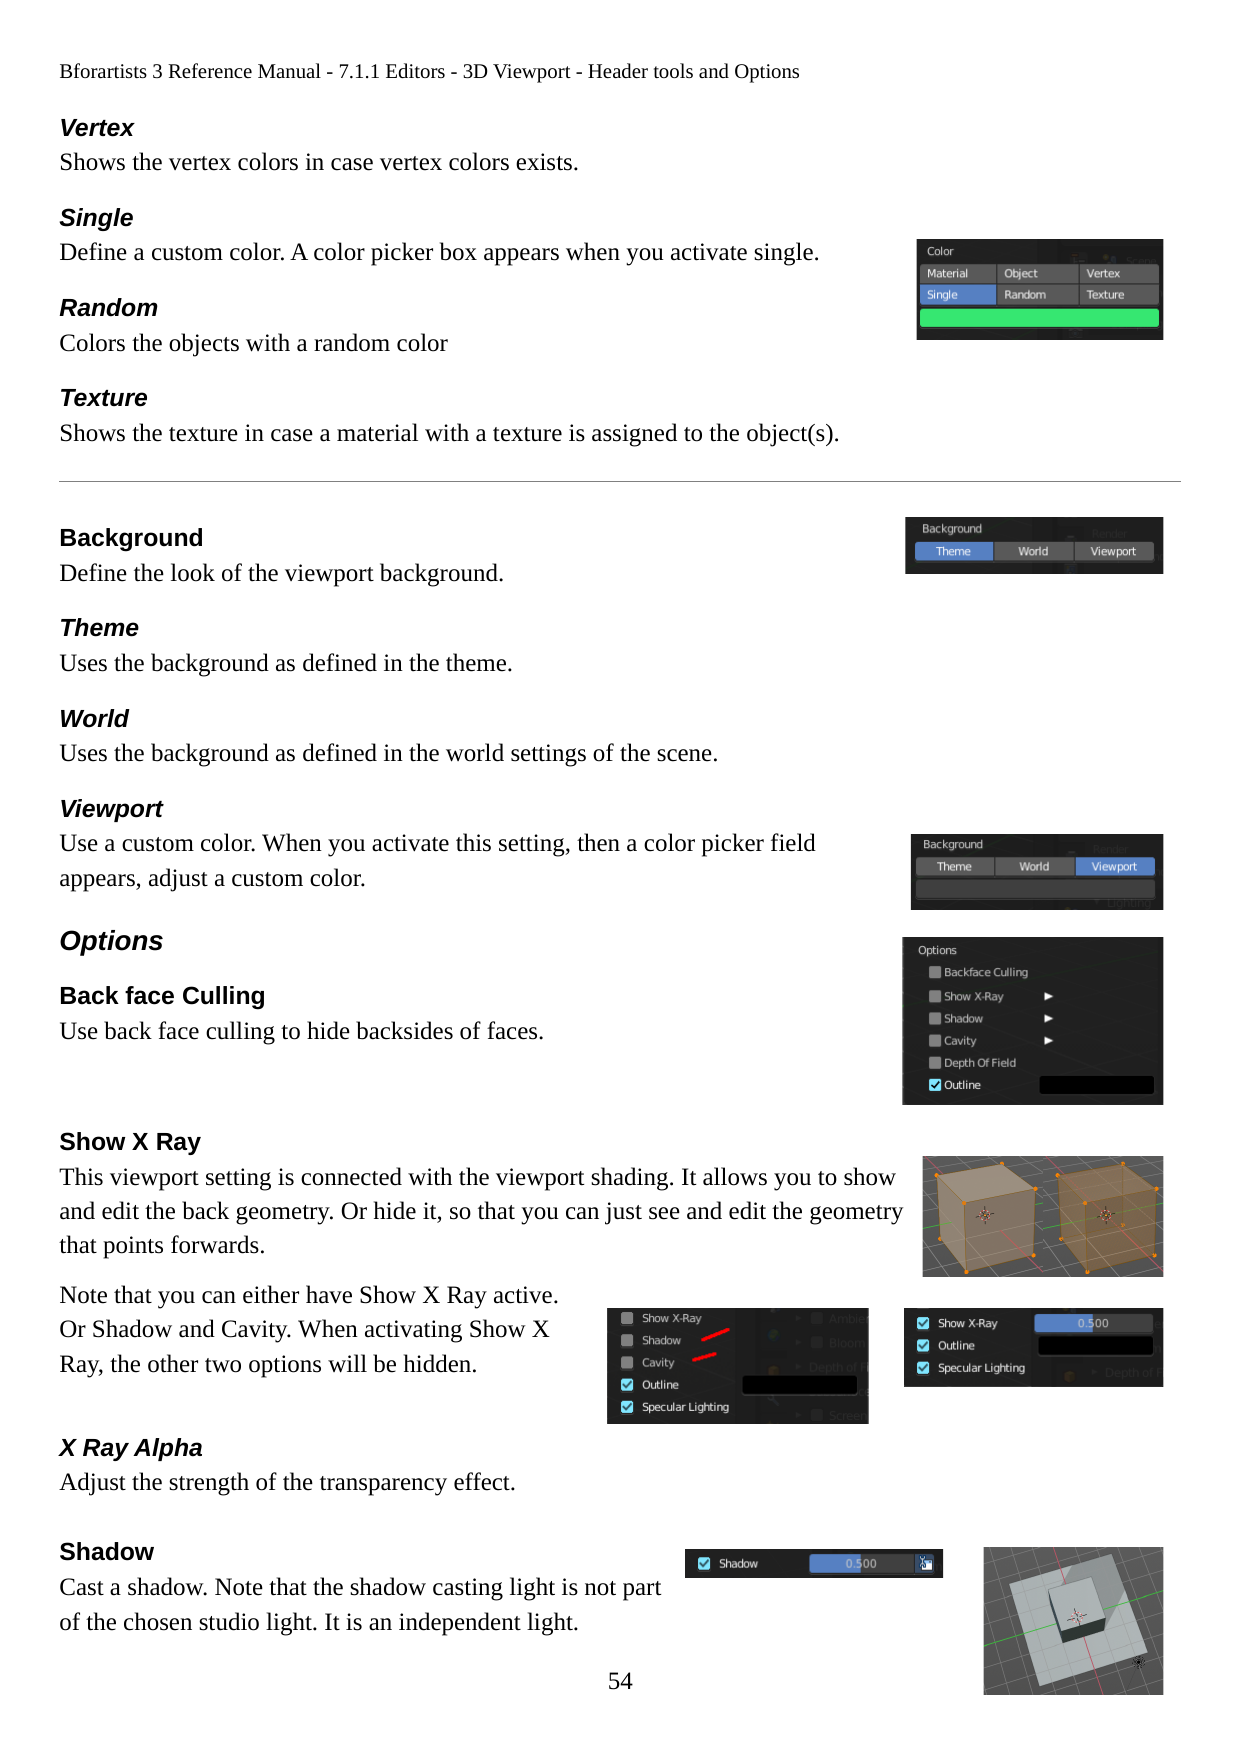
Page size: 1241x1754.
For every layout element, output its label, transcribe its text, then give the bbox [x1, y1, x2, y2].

text Colors the objects with a random color [59, 328, 1181, 356]
subtitle X Ray Alpha [59, 1433, 1181, 1461]
subtitle Show X Ray [59, 1127, 1181, 1155]
picture [922, 1156, 1164, 1277]
picture [902, 937, 1164, 1105]
subtitle Options [59, 924, 1181, 956]
picture [905, 517, 1164, 574]
subtitle Single [59, 203, 1181, 231]
picture [983, 1547, 1164, 1695]
subtitle Texture [59, 383, 1181, 411]
subtitle [1164, 981, 1181, 1010]
text Define the look of the viewport background. [59, 558, 1181, 587]
text This viewport setting is connected with the viewport shading. It allows you to show and edit the back geometry. Or hide it, so that you can just see and edit the geometry that points forwards. [59, 1162, 922, 1259]
subtitle Viewport [59, 794, 1181, 822]
text Uses the background as defined in the world settings of the scene. [59, 738, 1181, 767]
subtitle Shadow [59, 1537, 1181, 1566]
text Shows the texture in case a material with a texture is assigned to the object(s). [59, 418, 1181, 446]
picture [685, 1549, 944, 1578]
subtitle [1164, 293, 1181, 321]
text Note that you can either have Show X Ray active. Or Shadow and Cavity. When activating Show X Ray, the other two options will be hidden. [59, 1280, 1181, 1377]
picture [910, 834, 1164, 910]
text Cast a shadow. Note that the shadow casting light is not part of the chosen studio light. It is an independent light. [59, 1572, 983, 1636]
picture [904, 1308, 1164, 1387]
subtitle Vertex [59, 113, 1181, 141]
subtitle World [59, 704, 1181, 732]
text Use back face culling to hide backsides of faces. [59, 1016, 902, 1045]
picture [916, 239, 1164, 340]
subtitle [1164, 523, 1181, 552]
picture [607, 1308, 869, 1424]
subtitle Theme [59, 613, 1181, 642]
subtitle Back face Culling [59, 981, 902, 1010]
text Shows the vertex colors in case vertex colors exists. [59, 147, 1181, 176]
text Uses the background as defined in the theme. [59, 648, 1181, 677]
text Adjust the strength of the transparency effect. [59, 1467, 1181, 1496]
text Use a custom color. When you activate this setting, then a color picker field appears, adjust a custom color. [59, 828, 1181, 892]
subtitle Random [59, 293, 916, 321]
text Define a custom color. A color picker box appears when you activate single. [59, 237, 1181, 266]
subtitle Background [59, 523, 905, 552]
